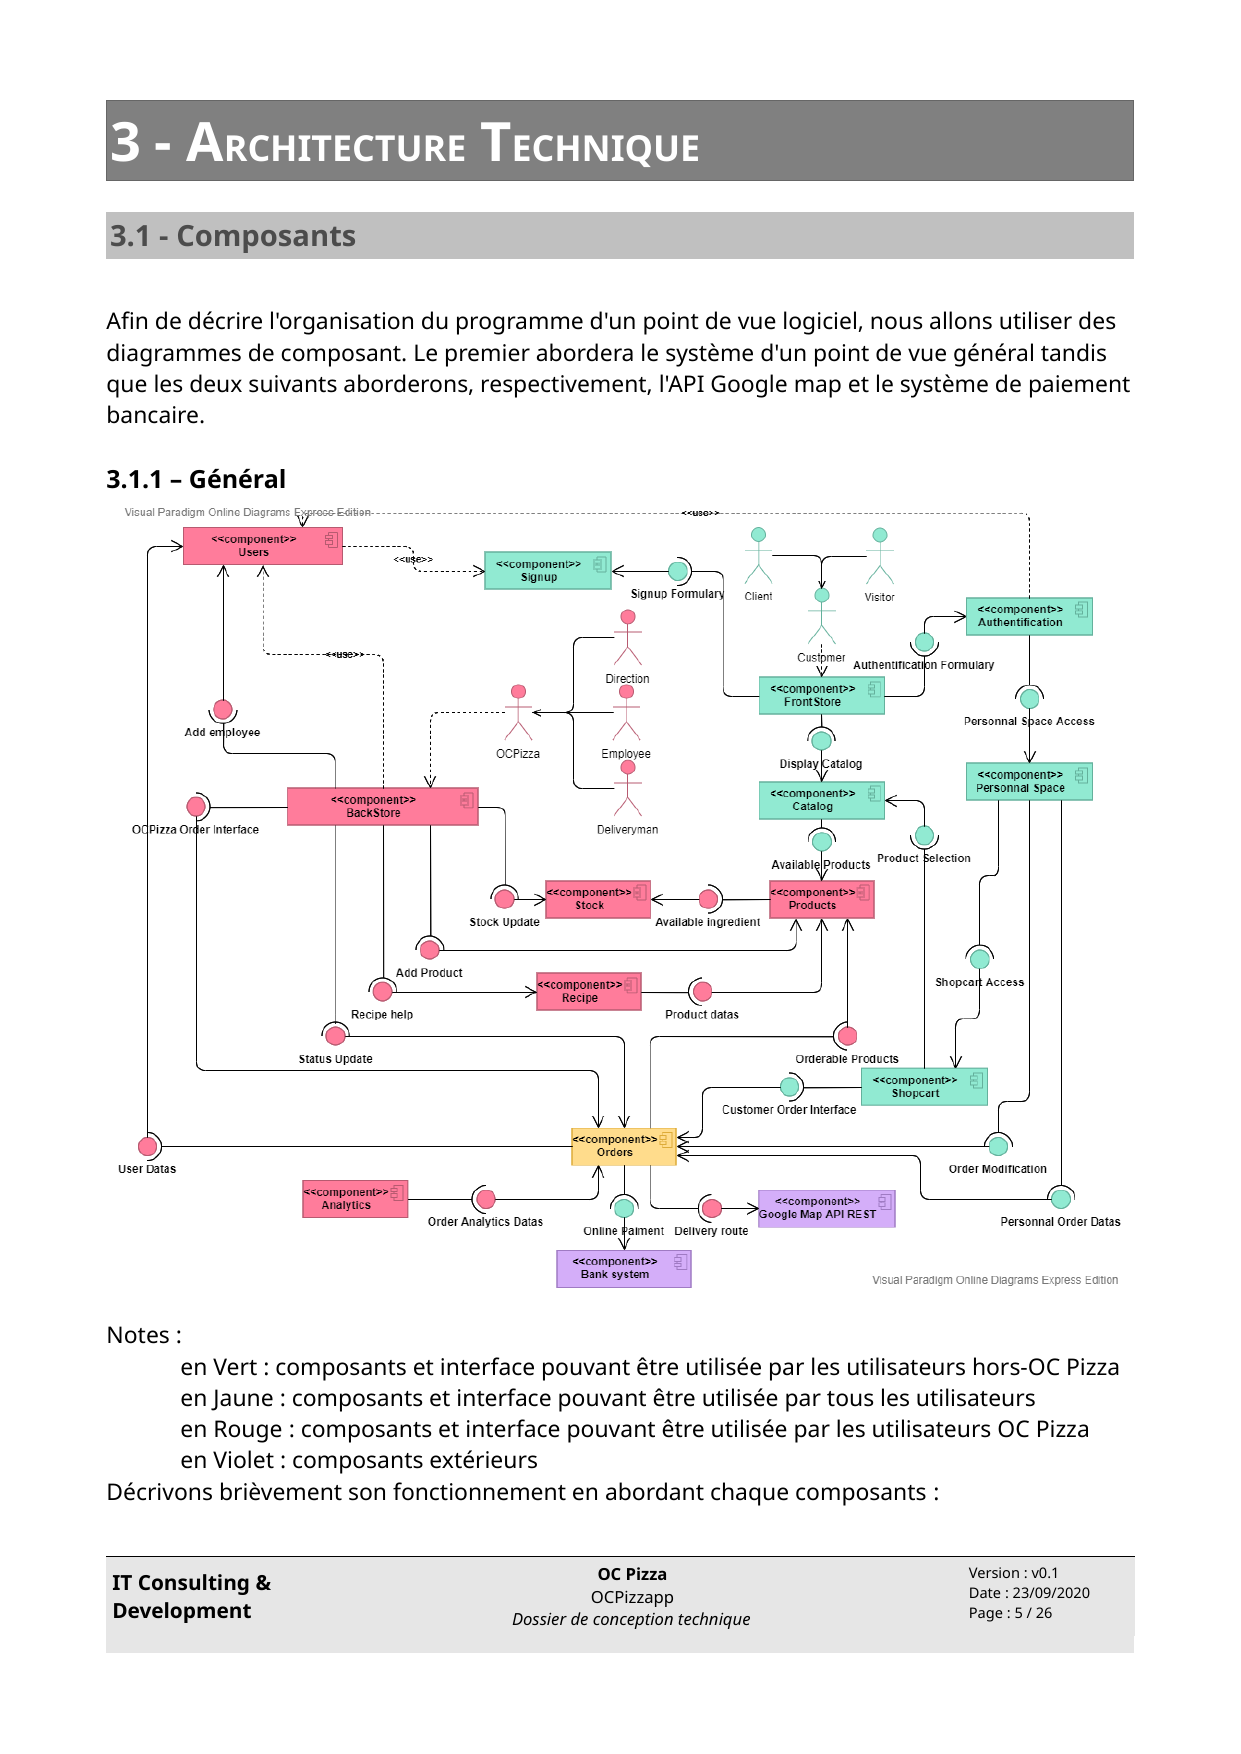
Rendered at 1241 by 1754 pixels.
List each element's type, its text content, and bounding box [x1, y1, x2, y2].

text Notes : [106, 1319, 1134, 1351]
text en Jaune : composants et interface pouvant être utilisée par tous les utilisateurs [106, 1382, 1134, 1413]
text en Vert : composants et interface pouvant être utilisée par les utilisateurs hors-OC Pizza [106, 1351, 1134, 1382]
text en Rouge : composants et interface pouvant être utilisée par les utilisateurs OC Pizza [106, 1413, 1134, 1444]
subtitle Architecture Technique [107, 101, 1133, 180]
text Afin de décrire l'organisation du programme d'un point de vue logiciel, nous allons utiliser des diagrammes de composant. Le premier abordera le système d'un point de vue général tandis que les deux suivants aborderons, respectivement, l'API Google map et le système de paiement bancaire. [106, 305, 1134, 430]
text Décrivons brièvement son fonctionnement en abordant chaque composants : [106, 1476, 1134, 1507]
picture [118, 502, 1123, 1289]
subtitle Composants [107, 213, 1133, 258]
text 3.1.1 – Général [106, 462, 1134, 496]
text en Violet : composants extérieurs [106, 1444, 1134, 1476]
